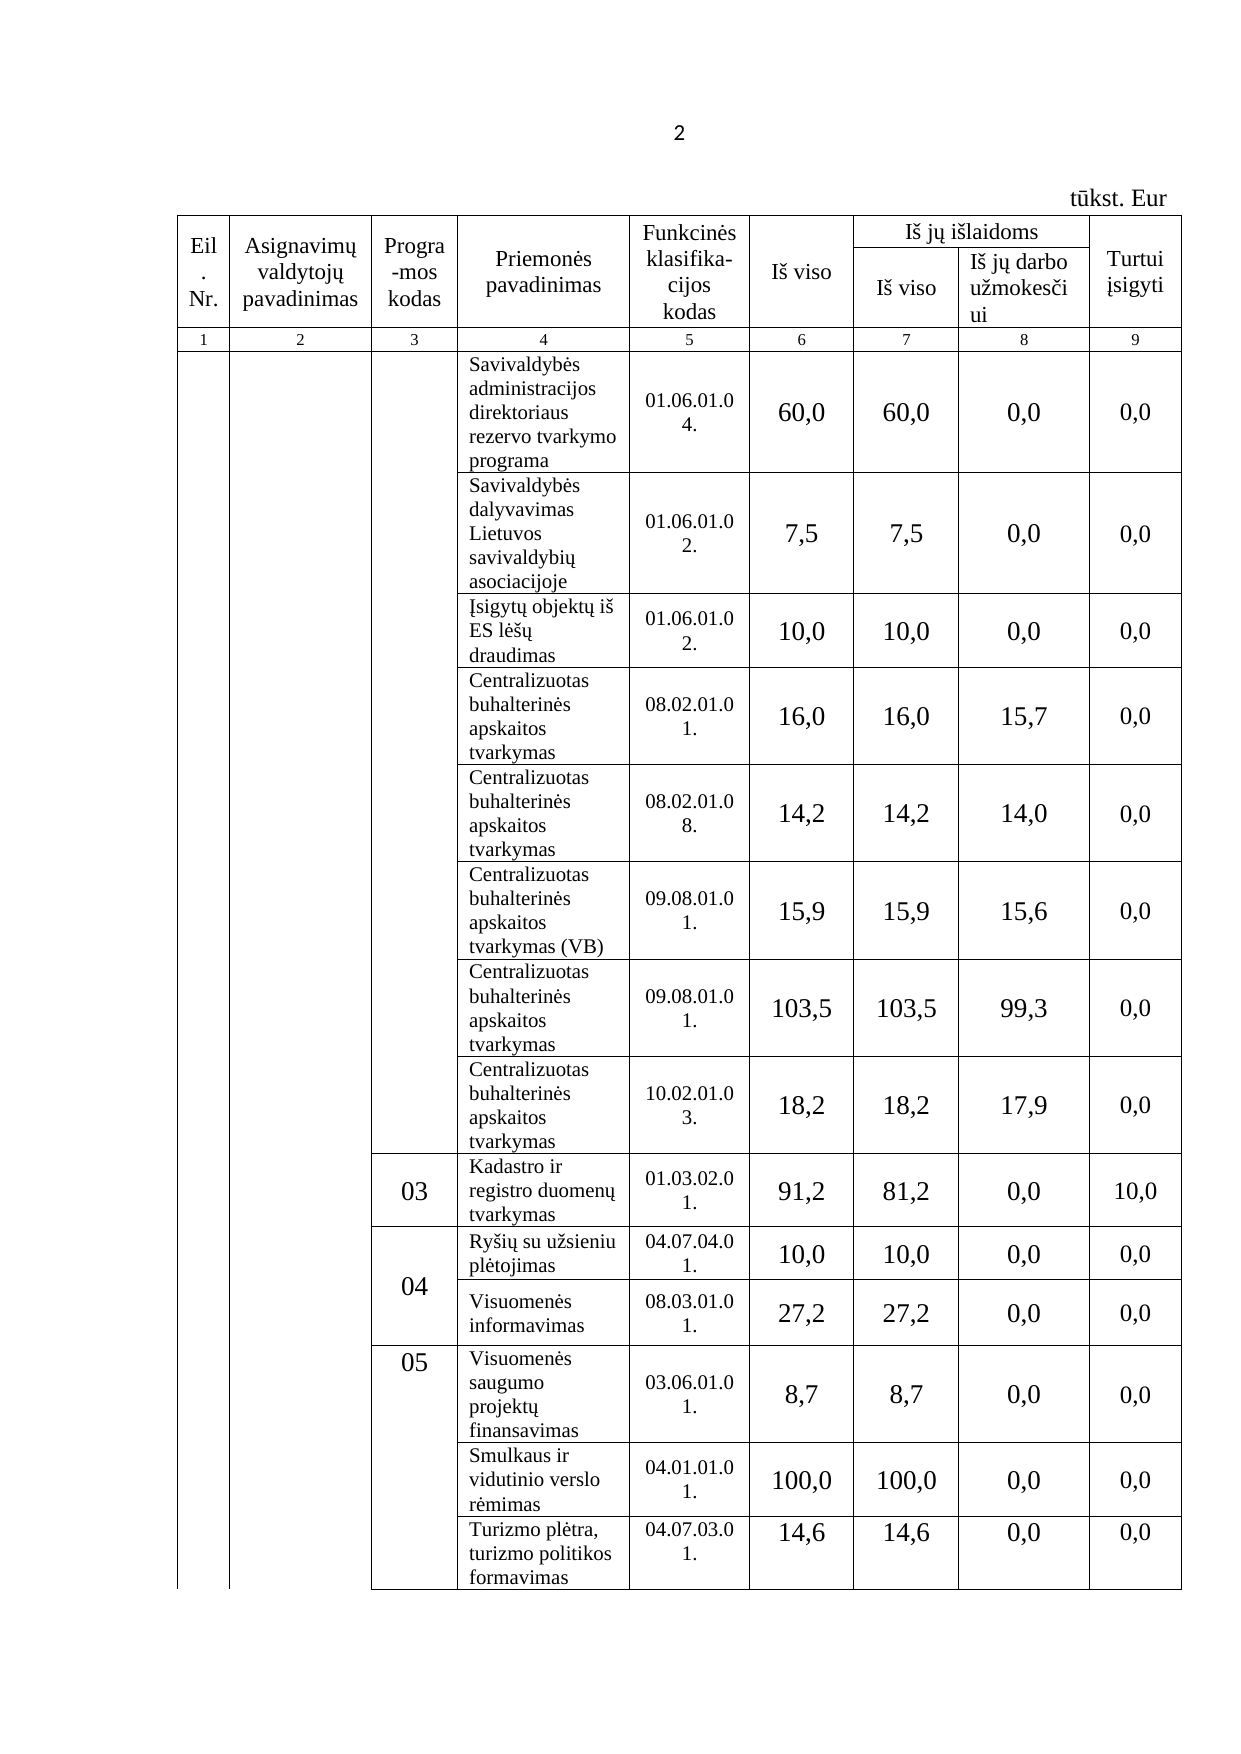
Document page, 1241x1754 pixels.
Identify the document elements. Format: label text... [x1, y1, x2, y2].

table_cell 0,0 [1090, 1443, 1181, 1516]
table_cell 01.06.01.02. [630, 473, 749, 593]
table_cell 0,0 [959, 473, 1089, 593]
table_cell 0,0 [959, 1346, 1089, 1442]
table_header [177, 180, 230, 214]
table_cell 16,0 [750, 668, 853, 764]
table_cell 14,6 [750, 1517, 853, 1589]
table_cell Centralizuotas buhalterinės apskaitos tvarkymas [458, 765, 629, 861]
table_cell Kadastro ir registro duomenų tvarkymas [458, 1154, 629, 1226]
table_cell Iš jų išlaidoms [854, 216, 1089, 247]
table_cell 100,0 [854, 1443, 958, 1516]
table_cell 15,7 [959, 668, 1089, 764]
table_cell 09.08.01.01. [630, 862, 749, 958]
table_cell 4 [458, 328, 629, 351]
table_header [630, 180, 749, 214]
table_cell 103,5 [750, 960, 853, 1056]
table_cell 0,0 [1090, 960, 1181, 1056]
table_cell Savivaldybės dalyvavimas Lietuvos savivaldybių asociacijoje [458, 473, 629, 593]
table_cell 7 [854, 328, 958, 351]
table_cell 0,0 [1090, 473, 1181, 593]
table_cell 14,2 [750, 765, 853, 861]
table_cell 100,0 [750, 1443, 853, 1516]
table_cell 0,0 [1090, 668, 1181, 764]
table_cell 10,0 [750, 1227, 853, 1279]
table_cell Eil. Nr. [178, 216, 229, 327]
table_cell 01.03.02.01. [630, 1154, 749, 1226]
table_header [230, 180, 371, 214]
table_cell 2 [230, 328, 371, 351]
table_cell 10.02.01.03. [630, 1057, 749, 1153]
table_cell 9 [1090, 328, 1181, 351]
table_cell 14,6 [854, 1517, 958, 1589]
table_cell 0,0 [1090, 1280, 1181, 1345]
table_cell 99,3 [959, 960, 1089, 1056]
table_cell 14,0 [959, 765, 1089, 861]
table_cell 27,2 [854, 1280, 958, 1345]
table_cell 0,0 [959, 352, 1089, 472]
table_cell 0,0 [959, 1154, 1089, 1226]
table_cell [372, 352, 457, 1153]
table_cell 01.06.01.02. [630, 594, 749, 667]
table_cell Visuomenės informavimas [458, 1280, 629, 1345]
table_cell 0,0 [1090, 1057, 1181, 1153]
table_cell 8,7 [854, 1346, 958, 1442]
table_header [458, 180, 629, 214]
table_cell Funkcinės klasifika-cijos kodas [630, 216, 749, 327]
table_cell 0,0 [1090, 1346, 1181, 1442]
table_cell 14,2 [854, 765, 958, 861]
table_cell 0,0 [959, 1443, 1089, 1516]
table_cell 7,5 [854, 473, 958, 593]
table_cell 0,0 [959, 1227, 1089, 1279]
table_cell Visuomenės saugumo projektų finansavimas [458, 1346, 629, 1442]
table_cell Centralizuotas buhalterinės apskaitos tvarkymas [458, 1057, 629, 1153]
table_cell Įsigytų objektų iš ES lėšų draudimas [458, 594, 629, 667]
table_header [371, 180, 458, 214]
table_cell 8,7 [750, 1346, 853, 1442]
table_header [854, 180, 958, 214]
table_cell [178, 352, 229, 1589]
table_cell 0,0 [1090, 594, 1181, 667]
table_cell 103,5 [854, 960, 958, 1056]
table_cell 60,0 [750, 352, 853, 472]
table_cell Smulkaus ir vidutinio verslo rėmimas [458, 1443, 629, 1516]
table_cell 04.07.03.01. [630, 1517, 749, 1589]
table_cell 08.03.01.01. [630, 1280, 749, 1345]
table_cell 0,0 [1090, 765, 1181, 861]
table_cell 8 [959, 328, 1089, 351]
table_cell 10,0 [854, 1227, 958, 1279]
table_cell Centralizuotas buhalterinės apskaitos tvarkymas [458, 668, 629, 764]
table_cell Turtui įsigyti [1090, 216, 1181, 327]
table_cell 05 [372, 1346, 457, 1589]
table_cell 0,0 [1090, 862, 1181, 958]
table_cell Iš jų darbo užmokesčiui [959, 248, 1089, 327]
table_cell 03 [372, 1154, 457, 1226]
table_cell 17,9 [959, 1057, 1089, 1153]
table_cell Priemonės pavadinimas [458, 216, 629, 327]
table_cell 01.06.01.04. [630, 352, 749, 472]
table_cell 0,0 [959, 1517, 1089, 1589]
table_cell 10,0 [854, 594, 958, 667]
table_cell 04 [372, 1227, 457, 1345]
table_cell 15,9 [854, 862, 958, 958]
table_cell Progra-mos kodas [372, 216, 457, 327]
table_cell 18,2 [854, 1057, 958, 1153]
table_cell 7,5 [750, 473, 853, 593]
table_cell 0,0 [1090, 352, 1181, 472]
table_cell 0,0 [1090, 1227, 1181, 1279]
table_cell 1 [178, 328, 229, 351]
table_cell 10,0 [750, 594, 853, 667]
table_header [749, 180, 854, 214]
table_cell 6 [750, 328, 853, 351]
table_cell 3 [372, 328, 457, 351]
table_cell 0,0 [1090, 1517, 1181, 1589]
table_cell 09.08.01.01. [630, 960, 749, 1056]
table_header tūkst. Eur [959, 180, 1181, 214]
table_cell Savivaldybės administracijos direktoriaus rezervo tvarkymo programa [458, 352, 629, 472]
table_cell 18,2 [750, 1057, 853, 1153]
table_cell 03.06.01.01. [630, 1346, 749, 1442]
table_cell 60,0 [854, 352, 958, 472]
table_cell 08.02.01.01. [630, 668, 749, 764]
table_cell 04.07.04.01. [630, 1227, 749, 1279]
table_cell 27,2 [750, 1280, 853, 1345]
table_cell Asignavimų valdytojų pavadinimas [230, 216, 371, 327]
table_cell Centralizuotas buhalterinės apskaitos tvarkymas (VB) [458, 862, 629, 958]
table_cell 08.02.01.08. [630, 765, 749, 861]
table_cell Iš viso [750, 216, 853, 327]
table_cell 04.01.01.01. [630, 1443, 749, 1516]
table_cell 81,2 [854, 1154, 958, 1226]
table_cell 10,0 [1090, 1154, 1181, 1226]
table_cell Centralizuotas buhalterinės apskaitos tvarkymas [458, 960, 629, 1056]
table_cell [230, 352, 371, 1589]
table_cell 91,2 [750, 1154, 853, 1226]
table_cell Turizmo plėtra, turizmo politikos formavimas [458, 1517, 629, 1589]
table_cell Ryšių su užsieniu plėtojimas [458, 1227, 629, 1279]
table_cell 0,0 [959, 594, 1089, 667]
table_cell 15,6 [959, 862, 1089, 958]
table_cell 15,9 [750, 862, 853, 958]
table_cell 16,0 [854, 668, 958, 764]
table_cell 5 [630, 328, 749, 351]
table_cell Iš viso [854, 248, 958, 327]
table_cell 0,0 [959, 1280, 1089, 1345]
